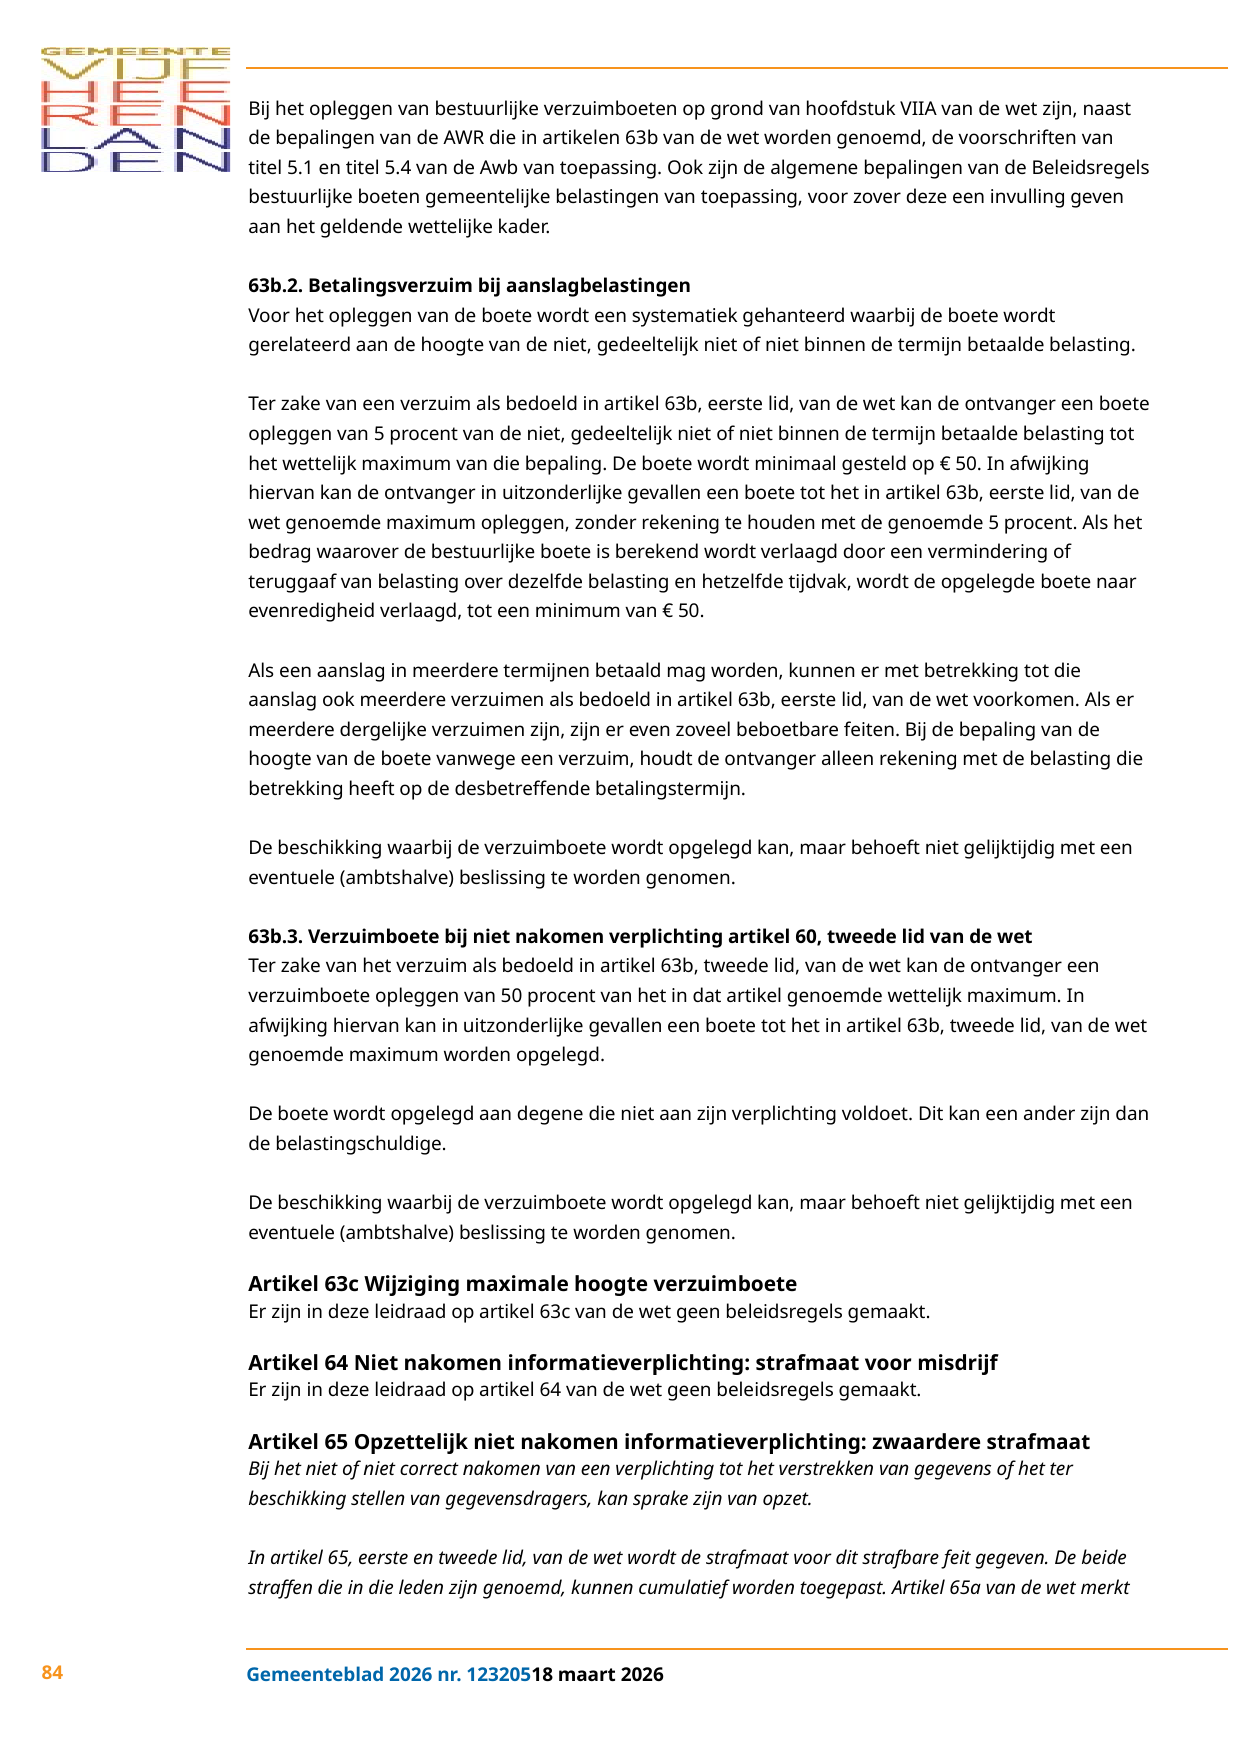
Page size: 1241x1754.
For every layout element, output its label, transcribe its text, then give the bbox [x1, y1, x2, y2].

picture [41, 47, 231, 172]
text Artikel 65 Opzettelijk niet nakomen informatieverplichting: zwaardere strafmaat [248, 1427, 1152, 1456]
text Ter zake van een verzuim als bedoeld in artikel 63b, eerste lid, van de wet kan de ontvanger een boete opleggen van 5 procent van de niet, gedeeltelijk niet of niet binnen de termijn betaalde belasting tot het wettelijk maximum van die bepaling. De boete wordt minimaal gesteld op € 50. In afwijking hiervan kan de ontvanger in uitzonderlijke gevallen een boete tot het in artikel 63b, eerste lid, van de wet genoemde maximum opleggen, zonder rekening te houden met de genoemde 5 procent. Als het bedrag waarover de bestuurlijke boete is berekend wordt verlaagd door een vermindering of teruggaaf van belasting over dezelfde belasting en hetzelfde tijdvak, wordt de opgelegde boete naar evenredigheid verlaagd, tot een minimum van € 50. [248, 391, 1152, 623]
text Artikel 63c Wijziging maximale hoogte verzuimboete [248, 1269, 1152, 1298]
text Als een aanslag in meerdere termijnen betaald mag worden, kunnen er met betrekking tot die aanslag ook meerdere verzuimen als bedoeld in artikel 63b, eerste lid, van de wet voorkomen. Als er meerdere dergelijke verzuimen zijn, zijn er even zoveel beboetbare feiten. Bij de bepaling van de hoogte van de boete vanwege een verzuim, houdt de ontvanger alleen rekening met de belasting die betrekking heeft op de desbetreffende betalingstermijn. [248, 657, 1152, 801]
text Bij het niet of niet correct nakomen van een verplichting tot het verstrekken van gegevens of het ter beschikking stellen van gegevensdragers, kan sprake zijn van opzet. [248, 1456, 1152, 1511]
text De beschikking waarbij de verzuimboete wordt opgelegd kan, maar behoeft niet gelijktijdig met een eventuele (ambtshalve) beslissing te worden genomen. [248, 1189, 1152, 1245]
text In artikel 65, eerste en tweede lid, van de wet wordt de strafmaat voor dit strafbare feit gegeven. De beide straffen die in die leden zijn genoemd, kunnen cumulatief worden toegepast. Artikel 65a van de wet merkt [248, 1544, 1152, 1599]
text Er zijn in deze leidraad op artikel 64 van de wet geen beleidsregels gemaakt. [248, 1377, 1152, 1402]
text Artikel 64 Niet nakomen informatieverplichting: strafmaat voor misdrijf [248, 1348, 1152, 1377]
text 63b.3. Verzuimboete bij niet nakomen verplichting artikel 60, tweede lid van de wet [248, 923, 1152, 949]
text Er zijn in deze leidraad op artikel 63c van de wet geen beleidsregels gemaakt. [248, 1298, 1152, 1323]
text Voor het opleggen van de boete wordt een systematiek gehanteerd waarbij de boete wordt gerelateerd aan de hoogte van de niet, gedeeltelijk niet of niet binnen de termijn betaalde belasting. [248, 302, 1152, 357]
text De beschikking waarbij de verzuimboete wordt opgelegd kan, maar behoeft niet gelijktijdig met een eventuele (ambtshalve) beslissing te worden genomen. [248, 834, 1152, 890]
text 63b.2. Betalingsverzuim bij aanslagbelastingen [248, 272, 1152, 298]
text De boete wordt opgelegd aan degene die niet aan zijn verplichting voldoet. Dit kan een ander zijn dan de belastingschuldige. [248, 1101, 1152, 1156]
text Ter zake van het verzuim als bedoeld in artikel 63b, tweede lid, van de wet kan de ontvanger een verzuimboete opleggen van 50 procent van het in dat artikel genoemde wettelijk maximum. In afwijking hiervan kan in uitzonderlijke gevallen een boete tot het in artikel 63b, tweede lid, van de wet genoemde maximum worden opgelegd. [248, 953, 1152, 1067]
text Bij het opleggen van bestuurlijke verzuimboeten op grond van hoofdstuk VIIA van de wet zijn, naast de bepalingen van de AWR die in artikelen 63b van de wet worden genoemd, de voorschriften van titel 5.1 en titel 5.4 van de Awb van toepassing. Ook zijn de algemene bepalingen van de Beleidsregels bestuurlijke boeten gemeentelijke belastingen van toepassing, voor zover deze een invulling geven aan het geldende wettelijke kader. [248, 95, 1152, 239]
